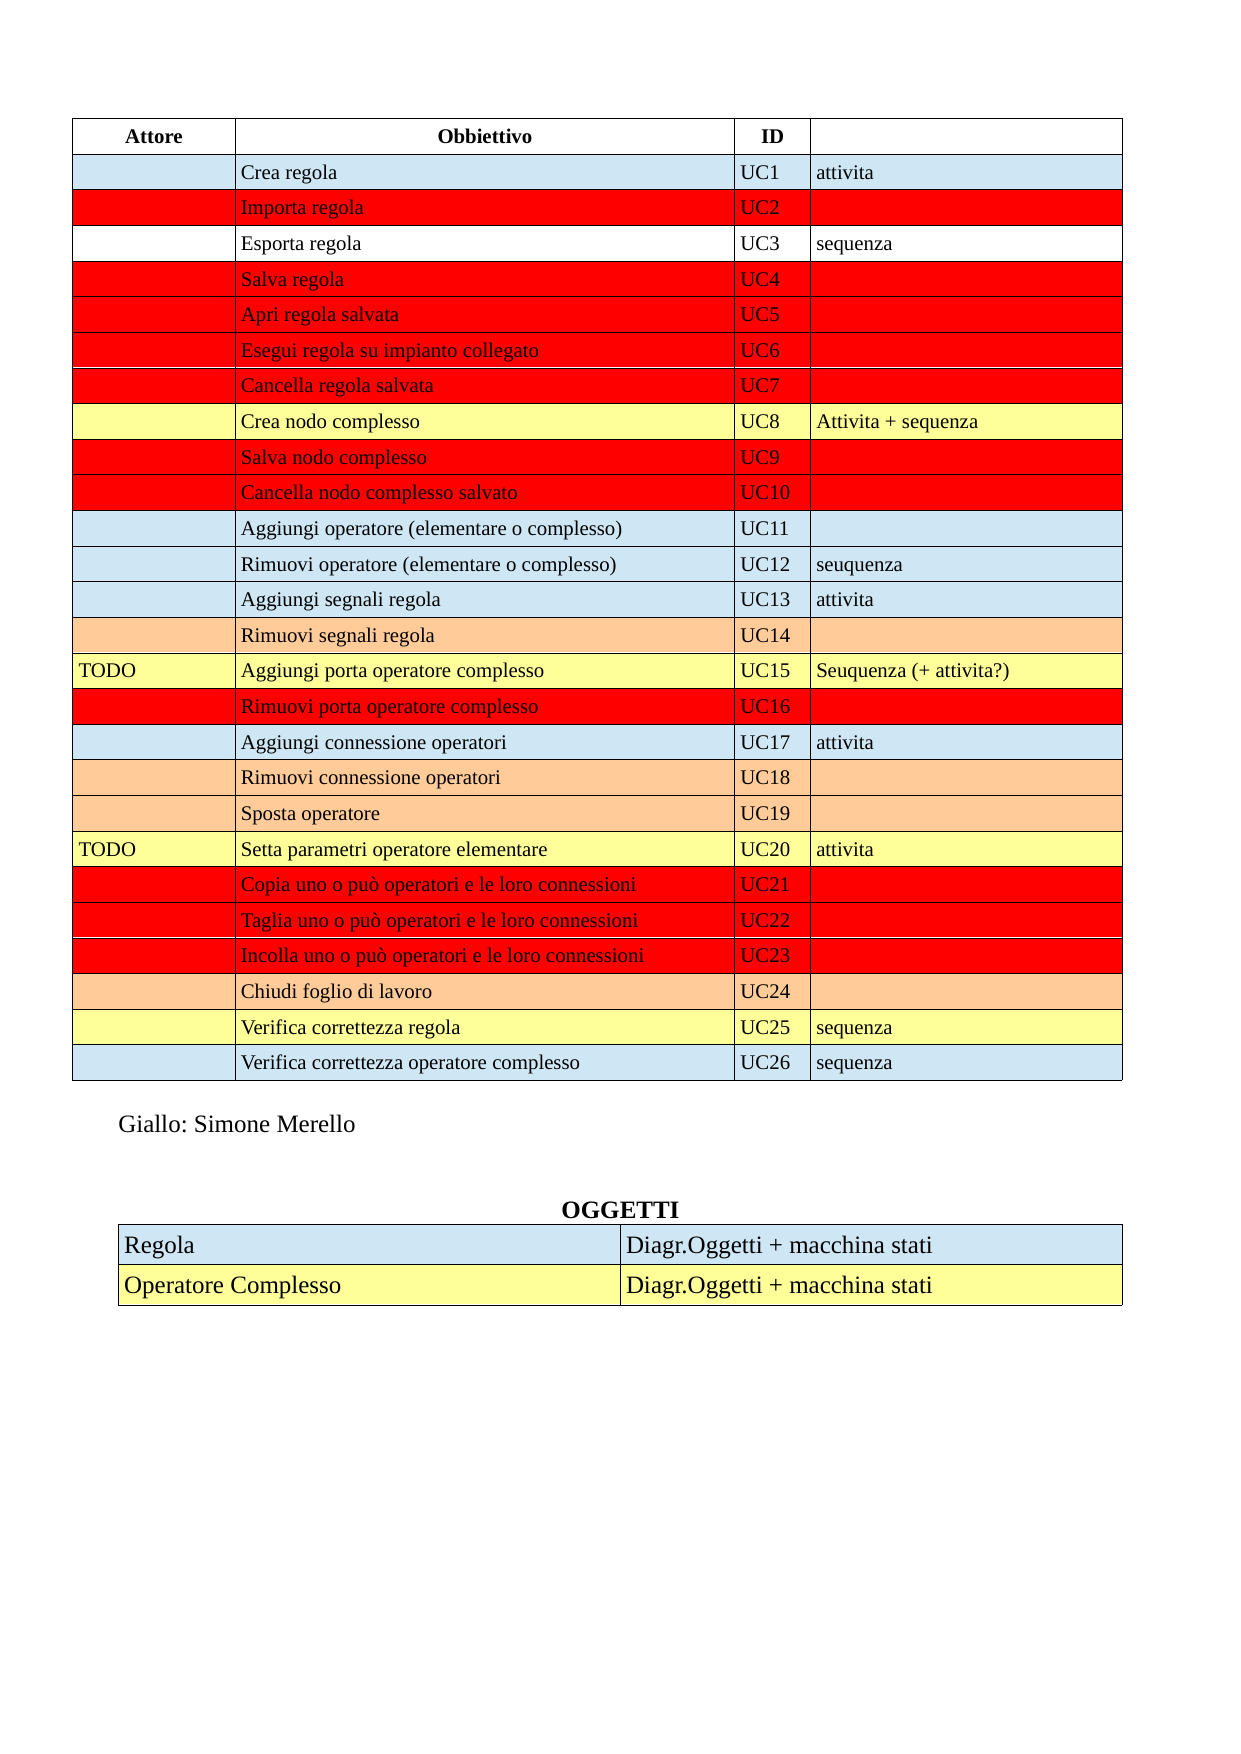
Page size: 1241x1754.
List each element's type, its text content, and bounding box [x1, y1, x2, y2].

text Giallo: Simone Merello [118, 1109, 1122, 1138]
table_cell [811, 440, 1122, 474]
table_cell [811, 297, 1122, 332]
table_cell UC12 [735, 547, 810, 581]
table_cell UC25 [735, 1010, 810, 1044]
table_cell Sposta operatore [236, 796, 734, 831]
table_cell Setta parametri operatore elementare [236, 832, 734, 866]
table_cell [73, 1045, 235, 1080]
table_cell Aggiungi operatore (elementare o complesso) [236, 511, 734, 546]
table_cell UC19 [735, 796, 810, 831]
table_cell UC2 [735, 190, 810, 225]
table_cell UC17 [735, 725, 810, 759]
table_cell UC10 [735, 475, 810, 510]
table_cell Esegui regola su impianto collegato [236, 333, 734, 367]
table_cell [811, 333, 1122, 367]
text OGGETTI [118, 1195, 1122, 1224]
table_cell seuquenza [811, 547, 1122, 581]
table_cell UC15 [735, 654, 810, 688]
table_cell Cancella nodo complesso salvato [236, 475, 734, 510]
table_cell [73, 404, 235, 439]
table_cell [811, 760, 1122, 795]
table_cell UC16 [735, 689, 810, 724]
table_cell [811, 618, 1122, 652]
table_cell [73, 974, 235, 1009]
table_cell Rimuovi connessione operatori [236, 760, 734, 795]
table_cell Operatore Complesso [119, 1265, 620, 1304]
table_cell UC11 [735, 511, 810, 546]
table_cell attivita [811, 582, 1122, 617]
table_header Diagr.Oggetti + macchina stati [621, 1225, 1122, 1264]
table_cell Seuquenza (+ attivita?) [811, 654, 1122, 688]
table_cell [73, 1010, 235, 1044]
table_cell Rimuovi porta operatore complesso [236, 689, 734, 724]
table_cell UC20 [735, 832, 810, 866]
table_cell [73, 796, 235, 831]
table_cell Crea nodo complesso [236, 404, 734, 439]
table_cell attivita [811, 155, 1122, 189]
table_cell [811, 974, 1122, 1009]
table_cell [73, 618, 235, 652]
table_cell [811, 867, 1122, 902]
table_cell Salva regola [236, 262, 734, 296]
table_cell Copia uno o può operatori e le loro connessioni [236, 867, 734, 902]
table_header ID [735, 119, 810, 154]
table_cell UC13 [735, 582, 810, 617]
table_cell Esporta regola [236, 226, 734, 261]
table_cell TODO [73, 832, 235, 866]
table_cell [73, 547, 235, 581]
table_cell [73, 333, 235, 367]
table_cell sequenza [811, 1045, 1122, 1080]
table_cell [73, 582, 235, 617]
table_cell UC1 [735, 155, 810, 189]
table_cell Attivita + sequenza [811, 404, 1122, 439]
table_header Regola [119, 1225, 620, 1264]
table_cell UC26 [735, 1045, 810, 1080]
table_cell [811, 475, 1122, 510]
table_cell [73, 369, 235, 403]
table_cell UC14 [735, 618, 810, 652]
table_cell [73, 440, 235, 474]
table_cell UC23 [735, 939, 810, 973]
table_header Obbiettivo [236, 119, 734, 154]
table_cell Verifica correttezza regola [236, 1010, 734, 1044]
table_cell UC4 [735, 262, 810, 296]
table_cell [811, 369, 1122, 403]
table_cell UC5 [735, 297, 810, 332]
table_cell Salva nodo complesso [236, 440, 734, 474]
table_header [811, 119, 1122, 154]
table_cell [811, 262, 1122, 296]
table_cell Taglia uno o può operatori e le loro connessioni [236, 903, 734, 937]
table_cell [73, 155, 235, 189]
table_cell TODO [73, 654, 235, 688]
table_cell [811, 939, 1122, 973]
table_cell Verifica correttezza operatore complesso [236, 1045, 734, 1080]
table_cell UC9 [735, 440, 810, 474]
table_cell attivita [811, 832, 1122, 866]
table_cell [73, 297, 235, 332]
table_cell Incolla uno o può operatori e le loro connessioni [236, 939, 734, 973]
table_cell [73, 939, 235, 973]
table_cell Cancella regola salvata [236, 369, 734, 403]
table_header Attore [73, 119, 235, 154]
table_cell UC18 [735, 760, 810, 795]
table_cell UC7 [735, 369, 810, 403]
table_cell [811, 689, 1122, 724]
table_cell [73, 190, 235, 225]
table_cell sequenza [811, 226, 1122, 261]
table_cell Apri regola salvata [236, 297, 734, 332]
table_cell Aggiungi connessione operatori [236, 725, 734, 759]
table_cell [73, 262, 235, 296]
table_cell [73, 689, 235, 724]
table_cell UC3 [735, 226, 810, 261]
table_cell Aggiungi segnali regola [236, 582, 734, 617]
table_cell [811, 511, 1122, 546]
table_cell [73, 725, 235, 759]
table_cell Diagr.Oggetti + macchina stati [621, 1265, 1122, 1304]
table_cell attivita [811, 725, 1122, 759]
table_cell UC22 [735, 903, 810, 937]
table_cell Aggiungi porta operatore complesso [236, 654, 734, 688]
table_cell UC8 [735, 404, 810, 439]
table_cell UC6 [735, 333, 810, 367]
table_cell UC21 [735, 867, 810, 902]
table_cell [73, 760, 235, 795]
table_cell UC24 [735, 974, 810, 1009]
table_cell [73, 475, 235, 510]
table_cell Rimuovi operatore (elementare o complesso) [236, 547, 734, 581]
table_cell Crea regola [236, 155, 734, 189]
table_cell [73, 511, 235, 546]
table_cell [73, 867, 235, 902]
table_cell Rimuovi segnali regola [236, 618, 734, 652]
table_cell [811, 190, 1122, 225]
table_cell [811, 796, 1122, 831]
table_cell [811, 903, 1122, 937]
table_cell sequenza [811, 1010, 1122, 1044]
table_cell [73, 903, 235, 937]
table_cell Importa regola [236, 190, 734, 225]
table_cell [73, 226, 235, 261]
table_cell Chiudi foglio di lavoro [236, 974, 734, 1009]
